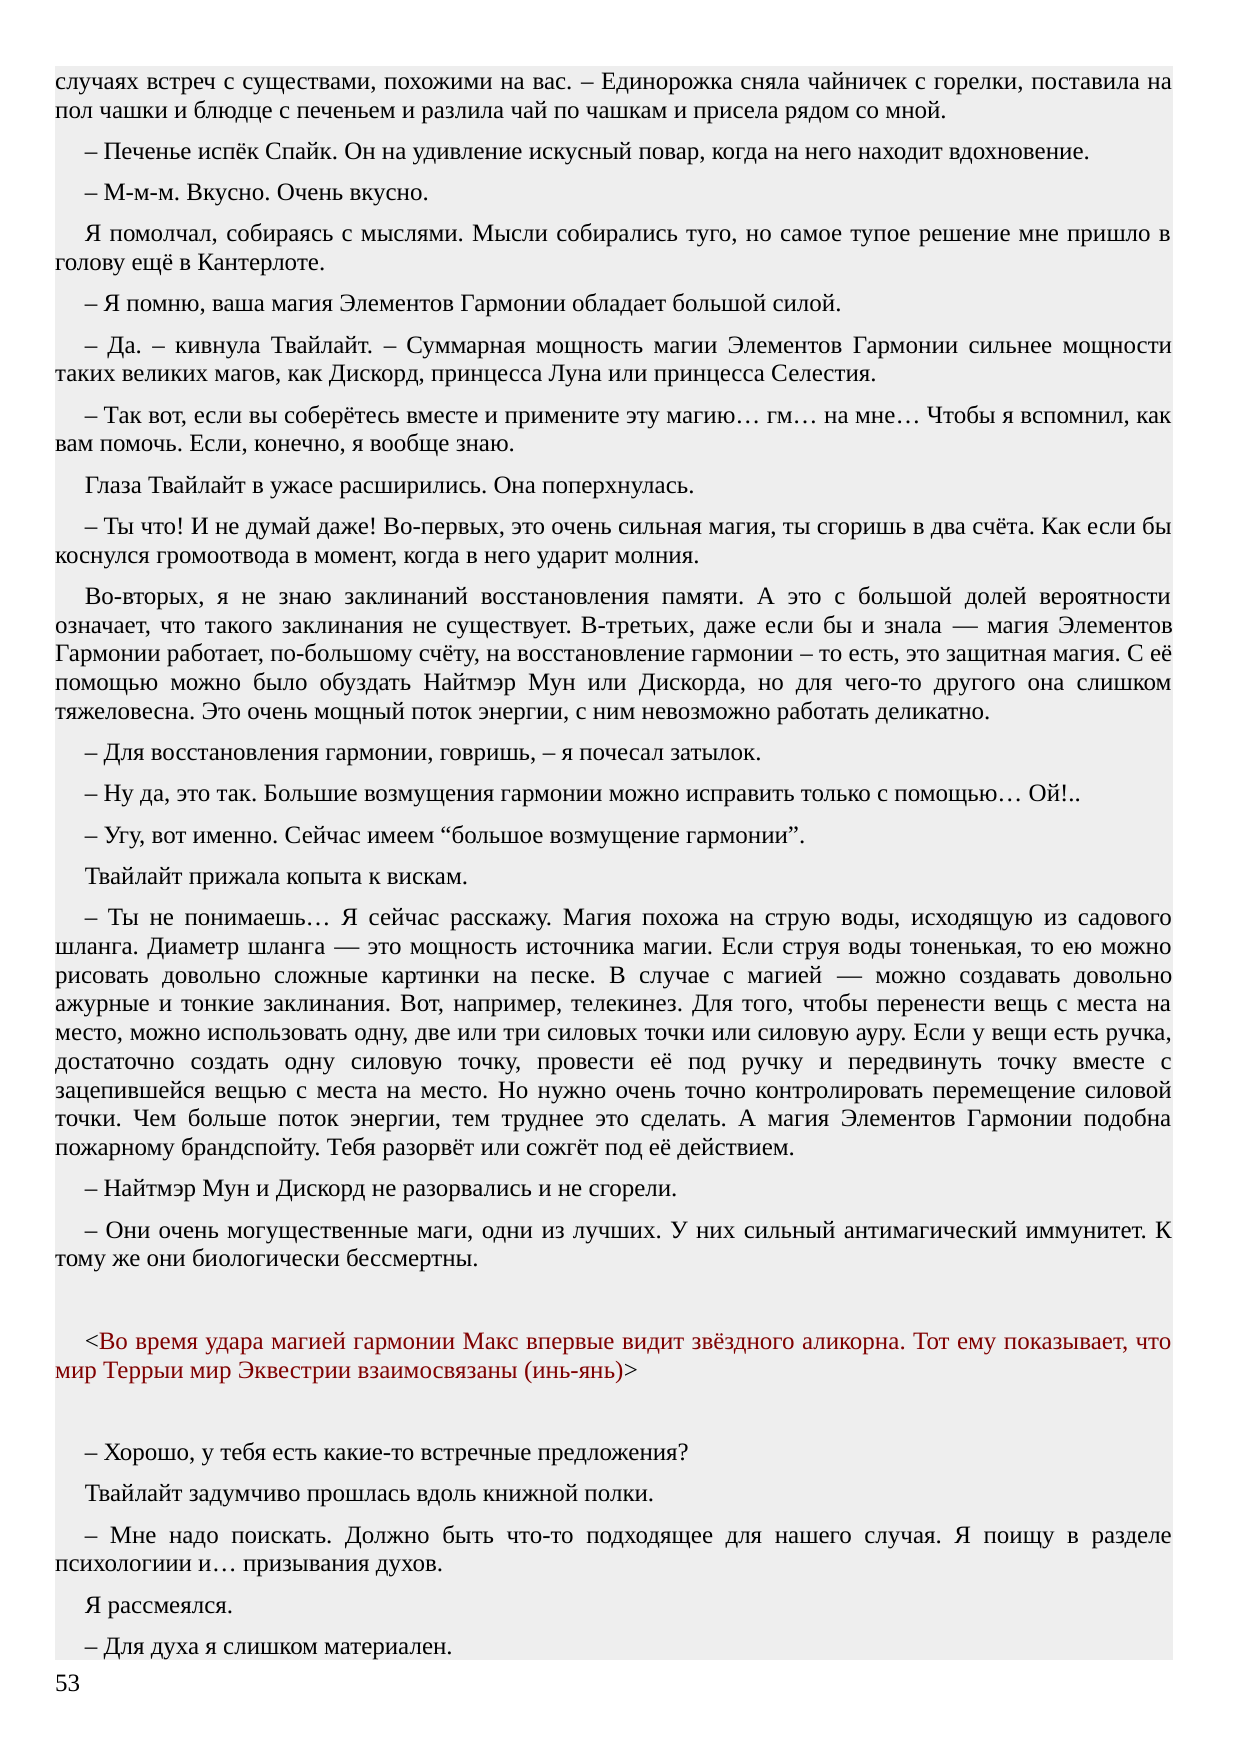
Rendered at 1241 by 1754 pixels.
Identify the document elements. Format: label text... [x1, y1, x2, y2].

text – Ты не понимаешь… Я сейчас расскажу. Магия похожа на струю воды, исходящую из садового шланга. Диаметр шланга — это мощность источника магии. Если струя воды тоненькая, то ею можно рисовать довольно сложные картинки на песке. В случае с магией — можно создавать довольно ажурные и тонкие заклинания. Вот, например, телекинез. Для того, чтобы перенести вещь с места на место, можно использовать одну, две или три силовых точки или силовую ауру. Если у вещи есть ручка, достаточно создать одну силовую точку, провести её под ручку и передвинуть точку вместе с зацепившейся вещью с места на место. Но нужно очень точно контролировать перемещение силовой точки. Чем больше поток энергии, тем труднее это сделать. А магия Элементов Гармонии подобна пожарному брандспойту. Тебя разорвёт или сожгёт под её действием. [55, 902, 1173, 1161]
text Я рассмеялся. [55, 1590, 1173, 1618]
text – Ты что! И не думай даже! Во-первых, это очень сильная магия, ты сгоришь в два счёта. Как если бы коснулся громоотвода в момент, когда в него ударит молния. [55, 511, 1173, 568]
text – Они очень могущественные маги, одни из лучших. У них сильный антимагический иммунитет. К тому же они биологически бессмертны. [55, 1215, 1173, 1272]
text Глаза Твайлайт в ужасе расширились. Она поперхнулась. [55, 470, 1173, 498]
text – Для восстановления гармонии, говришь, – я почесал затылок. [55, 737, 1173, 766]
text – Печенье испёк Спайк. Он на удивление искусный повар, когда на него находит вдохновение. [55, 136, 1173, 165]
text – М-м-м. Вкусно. Очень вкусно. [55, 177, 1173, 206]
text – Угу, вот именно. Сейчас имеем “большое возмущение гармонии”. [55, 820, 1173, 848]
text – Да. – кивнула Твайлайт. – Суммарная мощность магии Элементов Гармонии сильнее мощности таких великих магов, как Дискорд, принцесса Луна или принцесса Селестия. [55, 330, 1173, 387]
text – Найтмэр Мун и Дискорд не разорвались и не сгорели. [55, 1173, 1173, 1202]
text <Во время удара магией гармонии Макс впервые видит звёздного аликорна. Тот ему показывает, что мир Террыи мир Эквестрии взаимосвязаны (инь-янь)> [55, 1326, 1173, 1383]
text – Для духа я слишком материален. [55, 1631, 1173, 1660]
text – Так вот, если вы соберётесь вместе и примените эту магию… гм… на мне… Чтобы я вспомнил, как вам помочь. Если, конечно, я вообще знаю. [55, 400, 1173, 457]
text Твайлайт прижала копыта к вискам. [55, 861, 1173, 890]
text случаях встреч с существами, похожими на вас. – Единорожка сняла чайничек с горелки, поставила на пол чашки и блюдце с печеньем и разлила чай по чашкам и присела рядом со мной. [55, 66, 1173, 123]
text – Ну да, это так. Большие возмущения гармонии можно исправить только с помощью… Ой!.. [55, 778, 1173, 807]
text Во-вторых, я не знаю заклинаний восстановления памяти. А это с большой долей вероятности означает, что такого заклинания не существует. В-третьих, даже если бы и знала — магия Элементов Гармонии работает, по-большому счёту, на восстановление гармонии – то есть, это защитная магия. С её помощью можно было обуздать Найтмэр Мун или Дискорда, но для чего-то другого она слишком тяжеловесна. Это очень мощный поток энергии, с ним невозможно работать деликатно. [55, 581, 1173, 725]
text Я помолчал, собираясь с мыслями. Мысли собирались туго, но самое тупое решение мне пришло в голову ещё в Кантерлоте. [55, 218, 1173, 276]
text – Хорошо, у тебя есть какие-то встречные предложения? [55, 1437, 1173, 1466]
text – Я помню, ваша магия Элементов Гармонии обладает большой силой. [55, 288, 1173, 317]
text Твайлайт задумчиво прошлась вдоль книжной полки. [55, 1478, 1173, 1507]
text – Мне надо поискать. Должно быть что-то подходящее для нашего случая. Я поищу в разделе психологиии и… призывания духов. [55, 1520, 1173, 1577]
